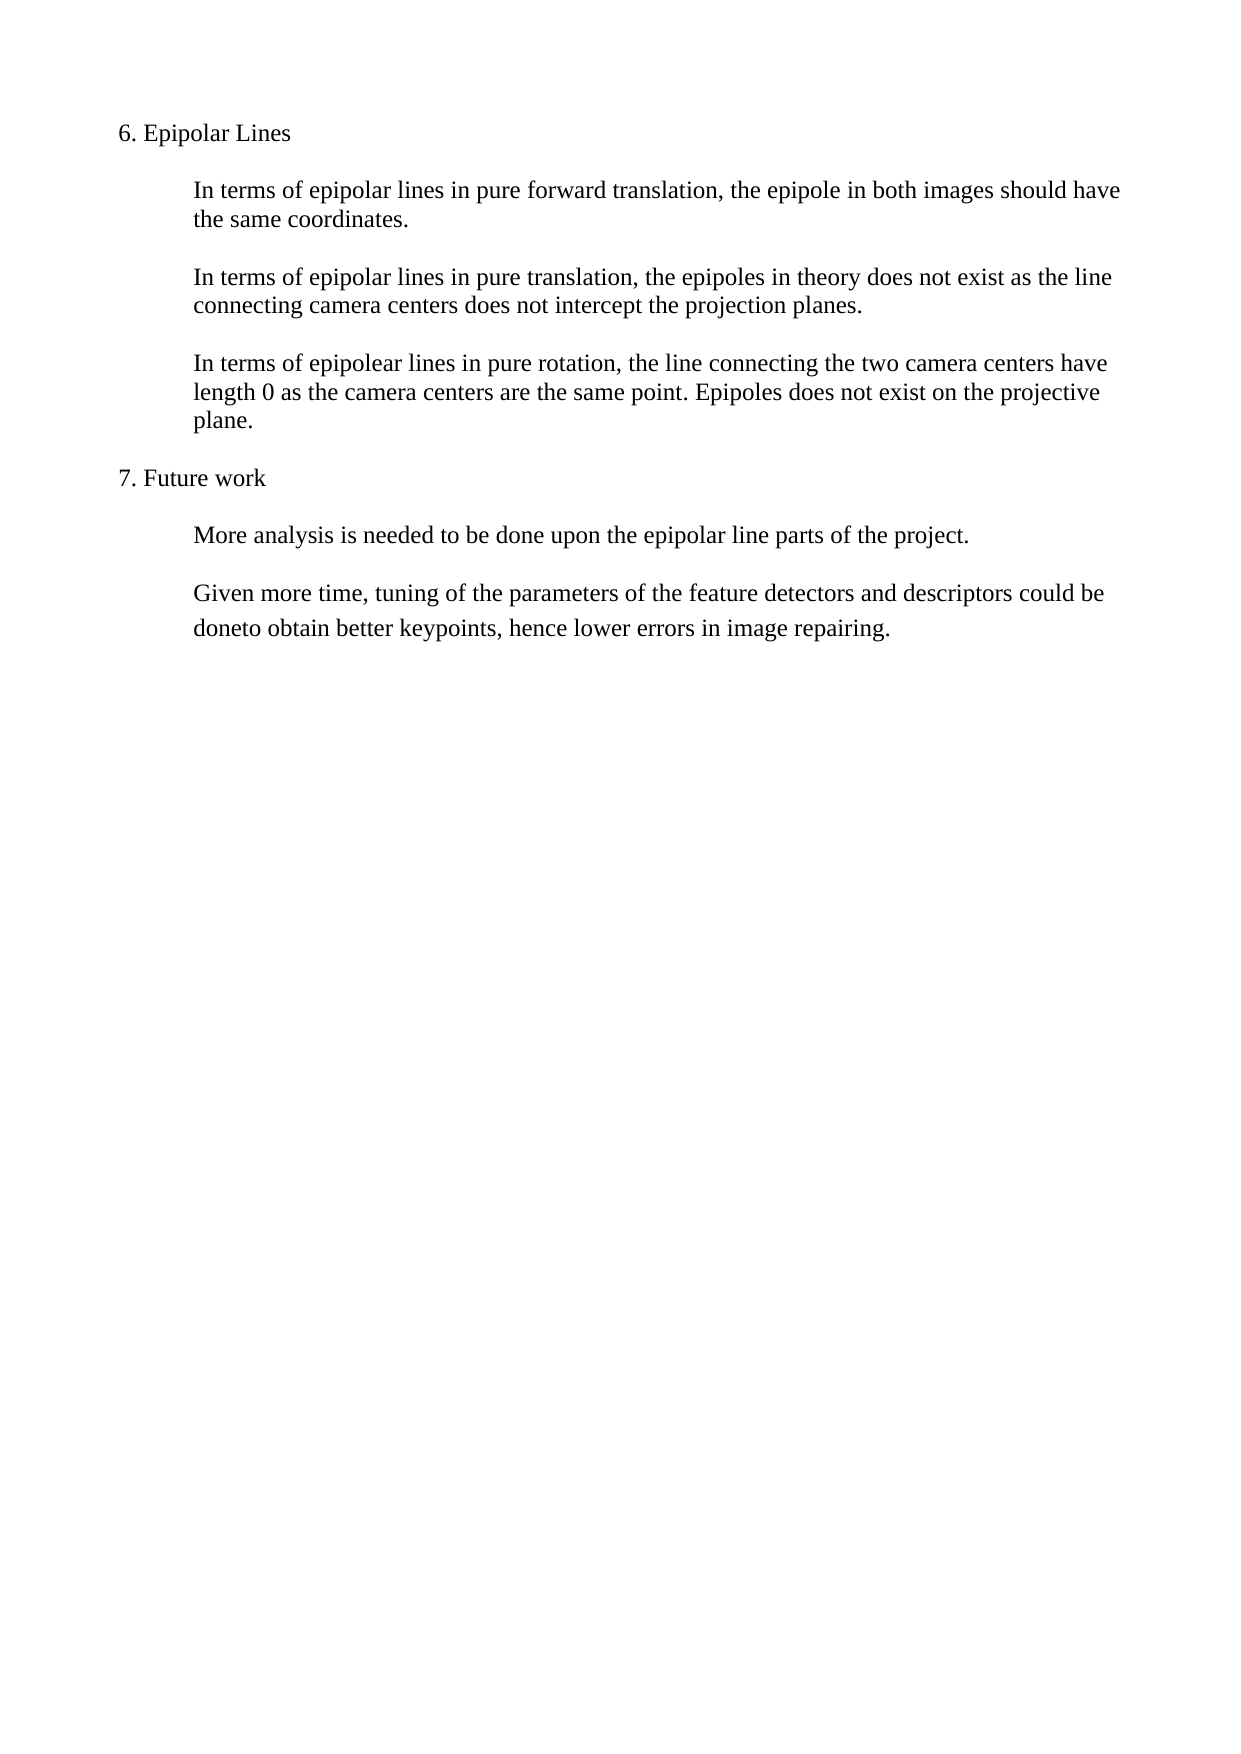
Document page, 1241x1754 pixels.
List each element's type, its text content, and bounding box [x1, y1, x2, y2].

text 6. Epipolar Lines [118, 118, 1122, 147]
text In terms of epipolar lines in pure forward translation, the epipole in both images should have the same coordinates. [193, 176, 1122, 233]
text 7. Future work [118, 463, 1122, 492]
text In terms of epipolar lines in pure translation, the epipoles in theory does not exist as the line connecting camera centers does not intercept the projection planes. [193, 262, 1122, 319]
text In terms of epipolear lines in pure rotation, the line connecting the two camera centers have length 0 as the camera centers are the same point. Epipoles does not exist on the projective plane. [193, 348, 1122, 434]
text More analysis is needed to be done upon the epipolar line parts of the project. [193, 521, 1122, 549]
text Given more time, tuning of the parameters of the feature detectors and descriptors could be doneto obtain better keypoints, hence lower errors in image repairing. [193, 578, 1122, 641]
